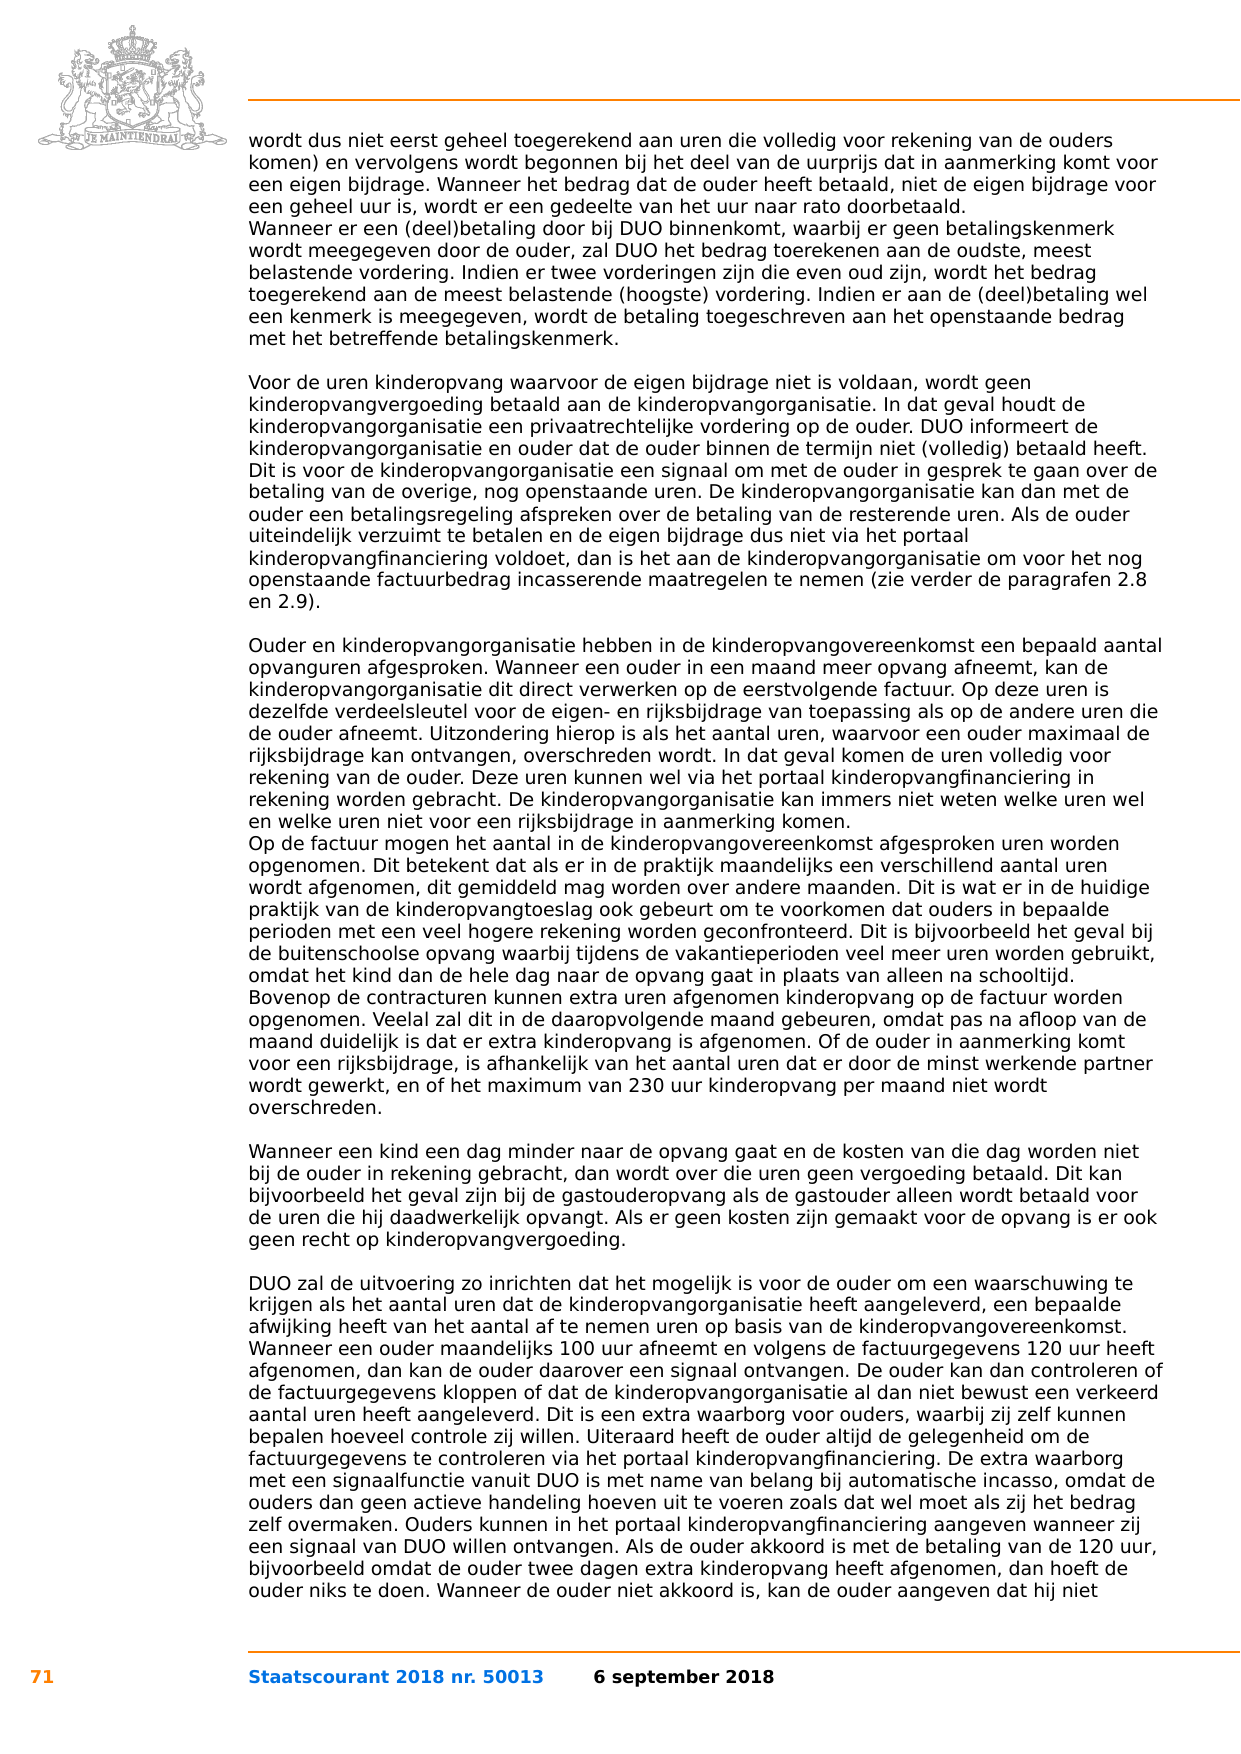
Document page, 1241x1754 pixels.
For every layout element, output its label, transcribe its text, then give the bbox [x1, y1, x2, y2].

text wordt dus niet eerst geheel toegerekend aan uren die volledig voor rekening van de ouders komen) en vervolgens wordt begonnen bij het deel van de uurprijs dat in aanmerking komt voor een eigen bijdrage. Wanneer het bedrag dat de ouder heeft betaald, niet de eigen bijdrage voor een geheel uur is, wordt er een gedeelte van het uur naar rato doorbetaald. [248, 130, 1163, 218]
text Ouder en kinderopvangorganisatie hebben in de kinderopvangovereenkomst een bepaald aantal opvanguren afgesproken. Wanneer een ouder in een maand meer opvang afneemt, kan de kinderopvangorganisatie dit direct verwerken op de eerstvolgende factuur. Op deze uren is dezelfde verdeelsleutel voor de eigen- en rijksbijdrage van toepassing als op de andere uren die de ouder afneemt. Uitzondering hierop is als het aantal uren, waarvoor een ouder maximaal de rijksbijdrage kan ontvangen, overschreden wordt. In dat geval komen de uren volledig voor rekening van de ouder. Deze uren kunnen wel via het portaal kinderopvangfinanciering in rekening worden gebracht. De kinderopvangorganisatie kan immers niet weten welke uren wel en welke uren niet voor een rijksbijdrage in aanmerking komen. [248, 635, 1163, 833]
picture [38, 25, 227, 150]
text Wanneer er een (deel)betaling door bij DUO binnenkomt, waarbij er geen betalingskenmerk wordt meegegeven door de ouder, zal DUO het bedrag toerekenen aan de oudste, meest belastende vordering. Indien er twee vorderingen zijn die even oud zijn, wordt het bedrag toegerekend aan de meest belastende (hoogste) vordering. Indien er aan de (deel)betaling wel een kenmerk is meegegeven, wordt de betaling toegeschreven aan het openstaande bedrag met het betreffende betalingskenmerk. [248, 218, 1163, 350]
text Bovenop de contracturen kunnen extra uren afgenomen kinderopvang op de factuur worden opgenomen. Veelal zal dit in de daaropvolgende maand gebeuren, omdat pas na afloop van de maand duidelijk is dat er extra kinderopvang is afgenomen. Of de ouder in aanmerking komt voor een rijksbijdrage, is afhankelijk van het aantal uren dat er door de minst werkende partner wordt gewerkt, en of het maximum van 230 uur kinderopvang per maand niet wordt overschreden. [248, 987, 1163, 1119]
text Wanneer een kind een dag minder naar de opvang gaat en de kosten van die dag worden niet bij de ouder in rekening gebracht, dan wordt over die uren geen vergoeding betaald. Dit kan bijvoorbeeld het geval zijn bij de gastouderopvang als de gastouder alleen wordt betaald voor de uren die hij daadwerkelijk opvangt. Als er geen kosten zijn gemaakt voor de opvang is er ook geen recht op kinderopvangvergoeding. [248, 1141, 1163, 1251]
text Voor de uren kinderopvang waarvoor de eigen bijdrage niet is voldaan, wordt geen kinderopvangvergoeding betaald aan de kinderopvangorganisatie. In dat geval houdt de kinderopvangorganisatie een privaatrechtelijke vordering op de ouder. DUO informeert de kinderopvangorganisatie en ouder dat de ouder binnen de termijn niet (volledig) betaald heeft. Dit is voor de kinderopvangorganisatie een signaal om met de ouder in gesprek te gaan over de betaling van de overige, nog openstaande uren. De kinderopvangorganisatie kan dan met de ouder een betalingsregeling afspreken over de betaling van de resterende uren. Als de ouder uiteindelijk verzuimt te betalen en de eigen bijdrage dus niet via het portaal kinderopvangfinanciering voldoet, dan is het aan de kinderopvangorganisatie om voor het nog openstaande factuurbedrag incasserende maatregelen te nemen (zie verder de paragrafen 2.8 en 2.9). [248, 372, 1163, 613]
text DUO zal de uitvoering zo inrichten dat het mogelijk is voor de ouder om een waarschuwing te krijgen als het aantal uren dat de kinderopvangorganisatie heeft aangeleverd, een bepaalde afwijking heeft van het aantal af te nemen uren op basis van de kinderopvangovereenkomst. Wanneer een ouder maandelijks 100 uur afneemt en volgens de factuurgegevens 120 uur heeft afgenomen, dan kan de ouder daarover een signaal ontvangen. De ouder kan dan controleren of de factuurgegevens kloppen of dat de kinderopvangorganisatie al dan niet bewust een verkeerd aantal uren heeft aangeleverd. Dit is een extra waarborg voor ouders, waarbij zij zelf kunnen bepalen hoeveel controle zij willen. Uiteraard heeft de ouder altijd de gelegenheid om de factuurgegevens te controleren via het portaal kinderopvangfinanciering. De extra waarborg met een signaalfunctie vanuit DUO is met name van belang bij automatische incasso, omdat de ouders dan geen actieve handeling hoeven uit te voeren zoals dat wel moet als zij het bedrag zelf overmaken. Ouders kunnen in het portaal kinderopvangfinanciering aangeven wanneer zij een signaal van DUO willen ontvangen. Als de ouder akkoord is met de betaling van de 120 uur, bijvoorbeeld omdat de ouder twee dagen extra kinderopvang heeft afgenomen, dan hoeft de ouder niks te doen. Wanneer de ouder niet akkoord is, kan de ouder aangeven dat hij niet [248, 1272, 1163, 1602]
text Op de factuur mogen het aantal in de kinderopvangovereenkomst afgesproken uren worden opgenomen. Dit betekent dat als er in de praktijk maandelijks een verschillend aantal uren wordt afgenomen, dit gemiddeld mag worden over andere maanden. Dit is wat er in de huidige praktijk van de kinderopvangtoeslag ook gebeurt om te voorkomen dat ouders in bepaalde perioden met een veel hogere rekening worden geconfronteerd. Dit is bijvoorbeeld het geval bij de buitenschoolse opvang waarbij tijdens de vakantieperioden veel meer uren worden gebruikt, omdat het kind dan de hele dag naar de opvang gaat in plaats van alleen na schooltijd. [248, 833, 1163, 987]
